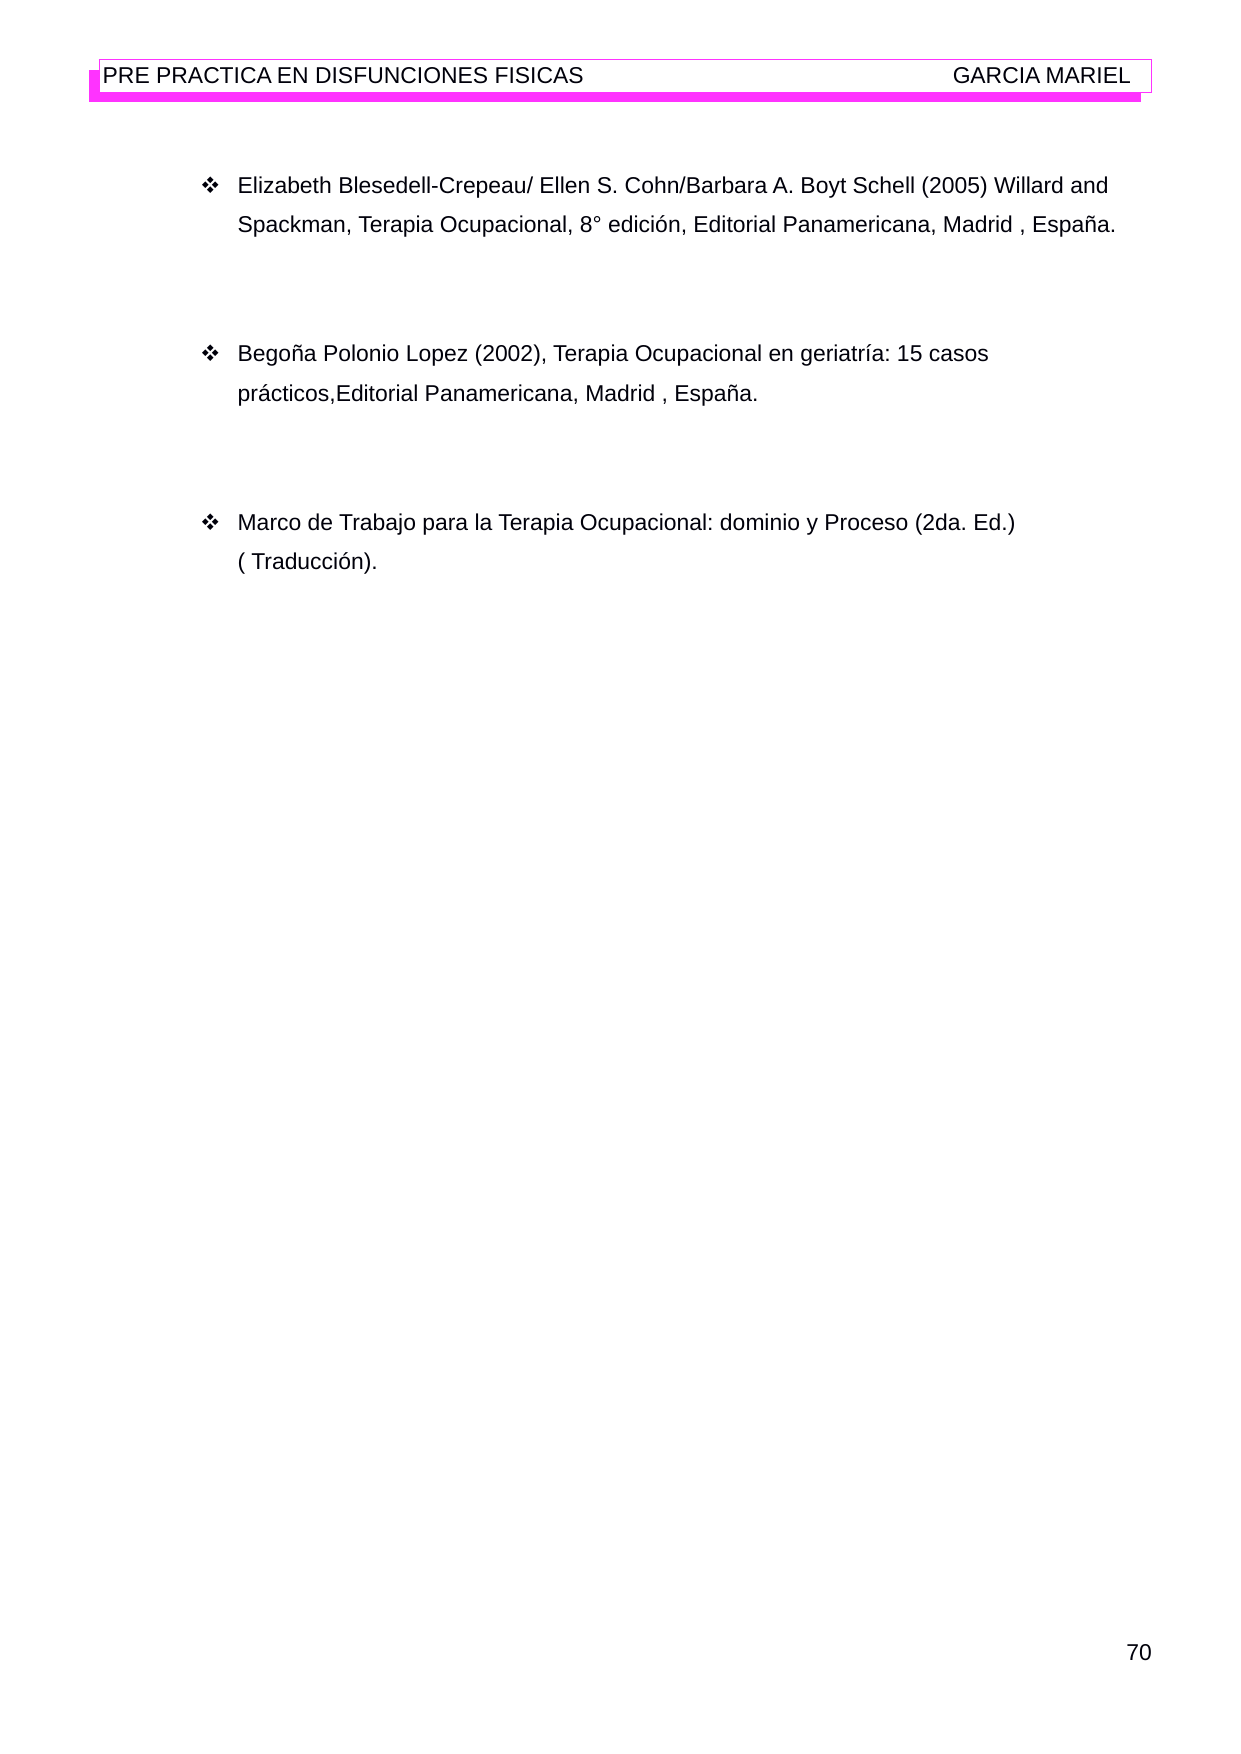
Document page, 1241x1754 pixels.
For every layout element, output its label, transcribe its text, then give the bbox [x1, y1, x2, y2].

list Begoña Polonio Lopez (2002), Terapia Ocupacional en geriatría: 15 casos prácticos,Editorial Panamericana, Madrid , España. [200, 340, 1152, 406]
list Elizabeth Blesedell-Crepeau/ Ellen S. Cohn/Barbara A. Boyt Schell (2005) Willard and Spackman, Terapia Ocupacional, 8° edición, Editorial Panamericana, Madrid , España. [200, 172, 1152, 237]
list Marco de Trabajo para la Terapia Ocupacional: dominio y Proceso (2da. Ed.) ( Traducción). [200, 508, 1152, 574]
